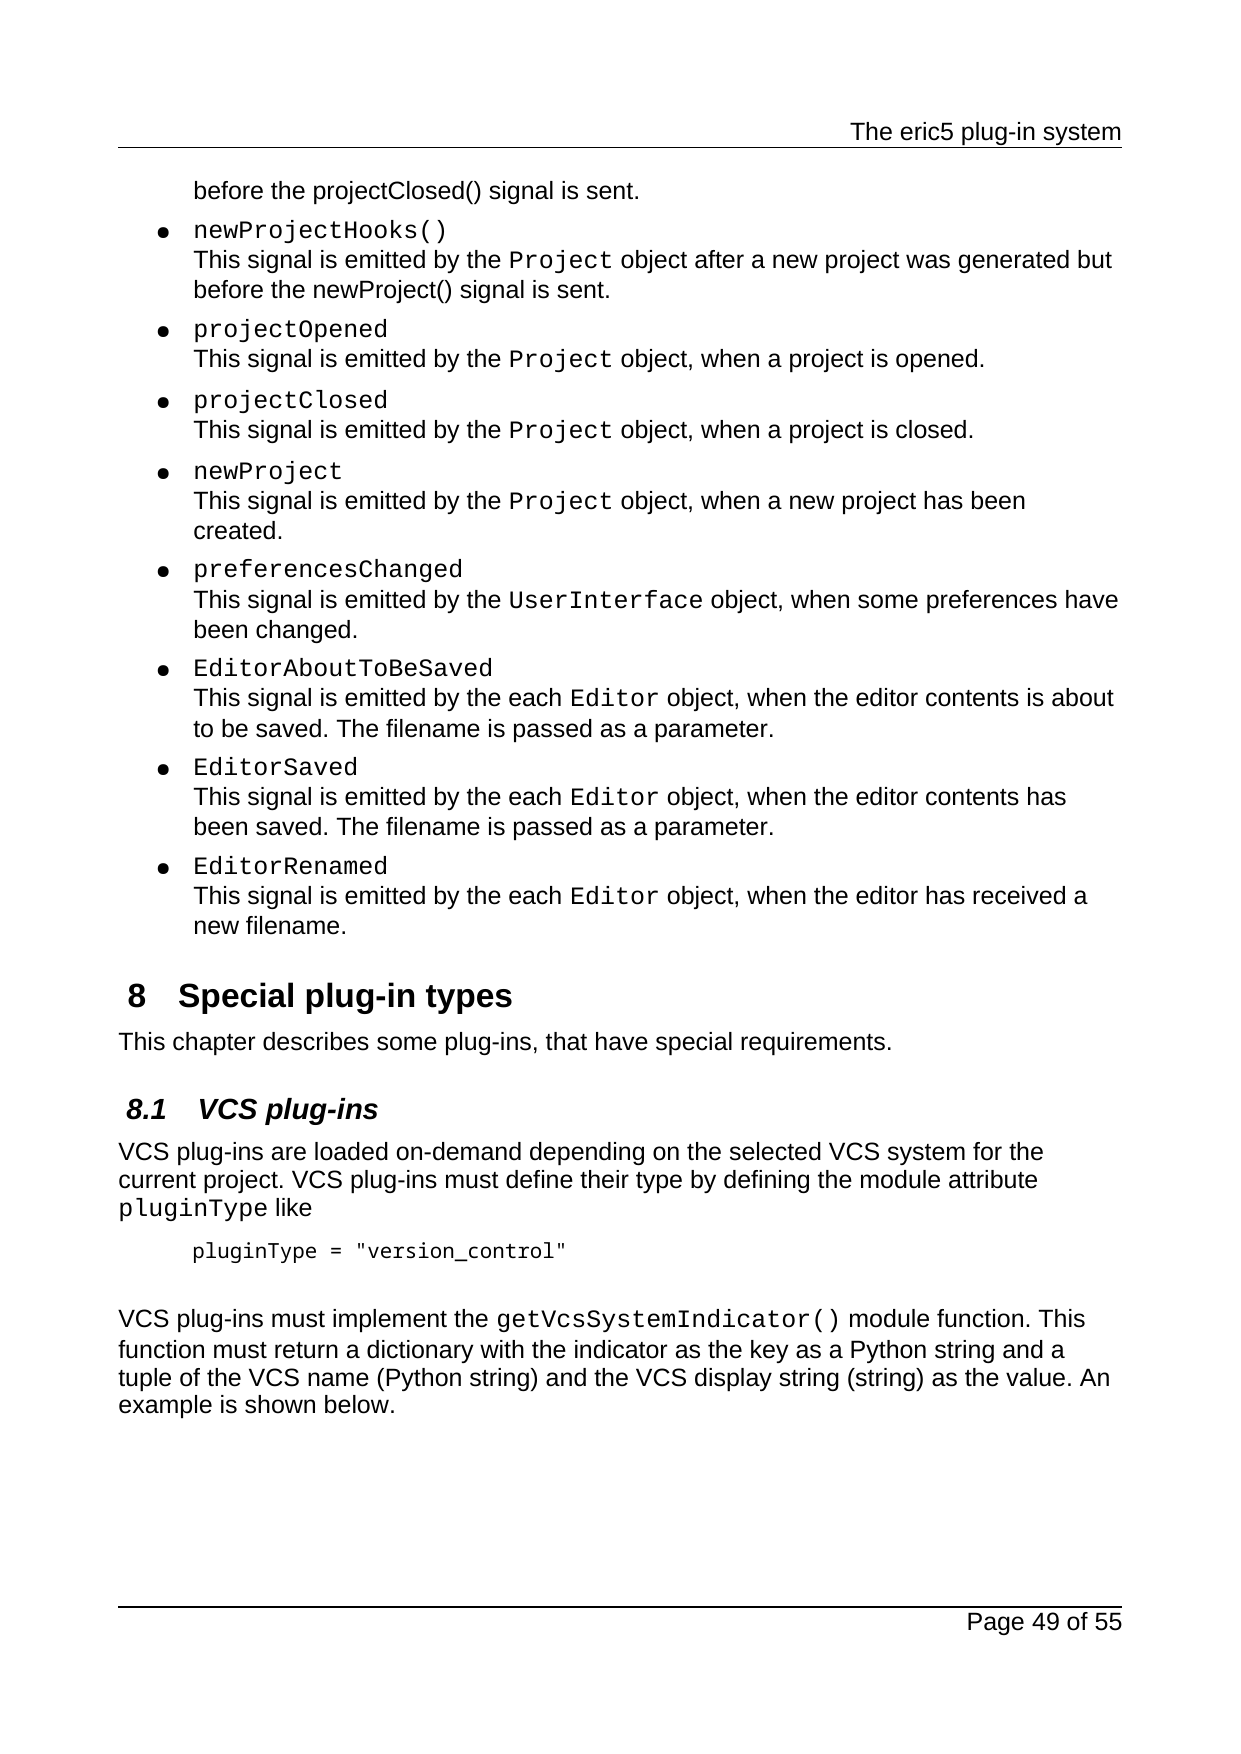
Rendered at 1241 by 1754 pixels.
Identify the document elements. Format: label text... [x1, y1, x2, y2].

list newProjectHooks() This signal is emitted by the Project object after a new project was generated but before the newProject() signal is sent. [156, 217, 1122, 304]
text This chapter describes some plug-ins, that have special requirements. [118, 1027, 1122, 1055]
text VCS plug-ins must implement the getVcsSystemIndicator() module function. This function must return a dictionary with the indicator as the key as a Python string and a tuple of the VCS name (Python string) and the VCS display string (string) as the value. An example is shown below. [118, 1305, 1122, 1419]
text VCS plug-ins are loaded on-demand depending on the selected VCS system for the current project. VCS plug-ins must define their type by defining the module attribute pluginType like [118, 1138, 1122, 1224]
list pluginType = "version_control" [192, 1236, 1122, 1265]
list projectOpened This signal is emitted by the Project object, when a project is opened. [156, 316, 1122, 375]
list EditorRenamed This signal is emitted by the each Editor object, when the editor has received a new filename. [156, 854, 1122, 940]
list before the projectClosed() signal is sent. [156, 177, 1122, 205]
list newProject This signal is emitted by the Project object, when a new project has been created. [156, 458, 1122, 544]
list EditorSaved This signal is emitted by the each Editor object, when the editor contents has been saved. The filename is passed as a parameter. [156, 755, 1122, 841]
list projectClosed This signal is emitted by the Project object, when a project is closed. [156, 387, 1122, 446]
list EditorAboutToBeSaved This signal is emitted by the each Editor object, when the editor contents is about to be saved. The filename is passed as a parameter. [156, 656, 1122, 742]
subtitle VCS plug-ins [118, 1093, 1122, 1126]
subtitle Special plug-in types [118, 977, 1122, 1015]
list preferencesChanged This signal is emitted by the UserInterface object, when some preferences have been changed. [156, 557, 1122, 643]
